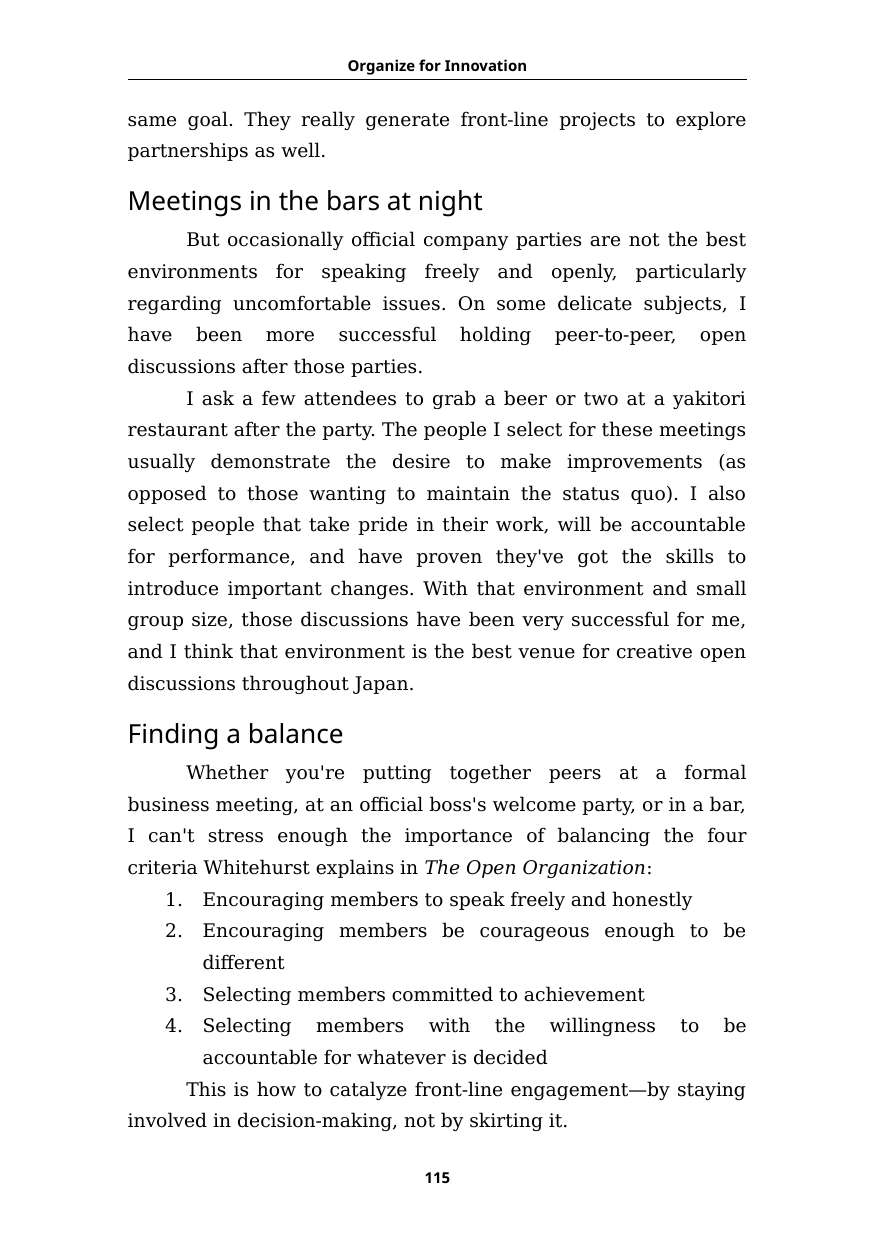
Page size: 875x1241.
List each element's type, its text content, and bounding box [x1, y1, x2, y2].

text Whether you're putting together peers at a formal business meeting, at an official boss's welcome party, or in a bar, I can't stress enough the importance of balancing the four criteria Whitehurst explains in The Open Organization: [127, 762, 747, 879]
subtitle Meetings in the bars at night [127, 187, 747, 217]
list Encouraging members be courageous enough to be different [165, 920, 747, 974]
text same goal. They really generate front-line projects to explore partnerships as well. [127, 109, 747, 162]
list Encouraging members to speak freely and honestly [165, 888, 747, 910]
text This is how to catalyze front-line engagement—by staying involved in decision-making, not by skirting it. [127, 1078, 747, 1132]
list Selecting members committed to achievement [165, 983, 747, 1005]
text But occasionally official company parties are not the best environments for speaking freely and openly, particularly regarding uncomfortable issues. On some delicate subjects, I have been more successful holding peer-to-peer, open discussions after those parties. [127, 229, 747, 378]
list Selecting members with the willingness to be accountable for whatever is decided [165, 1015, 747, 1069]
text I ask a few attendees to grab a beer or two at a yakitori restaurant after the party. The people I select for these meetings usually demonstrate the desire to make improvements (as opposed to those wanting to maintain the status quo). I also select people that take pride in their work, will be accountable for performance, and have proven they've got the skills to introduce important changes. With that environment and small group size, those discussions have been very successful for me, and I think that environment is the best venue for creative open discussions throughout Japan. [127, 388, 747, 695]
subtitle Finding a balance [127, 719, 747, 749]
